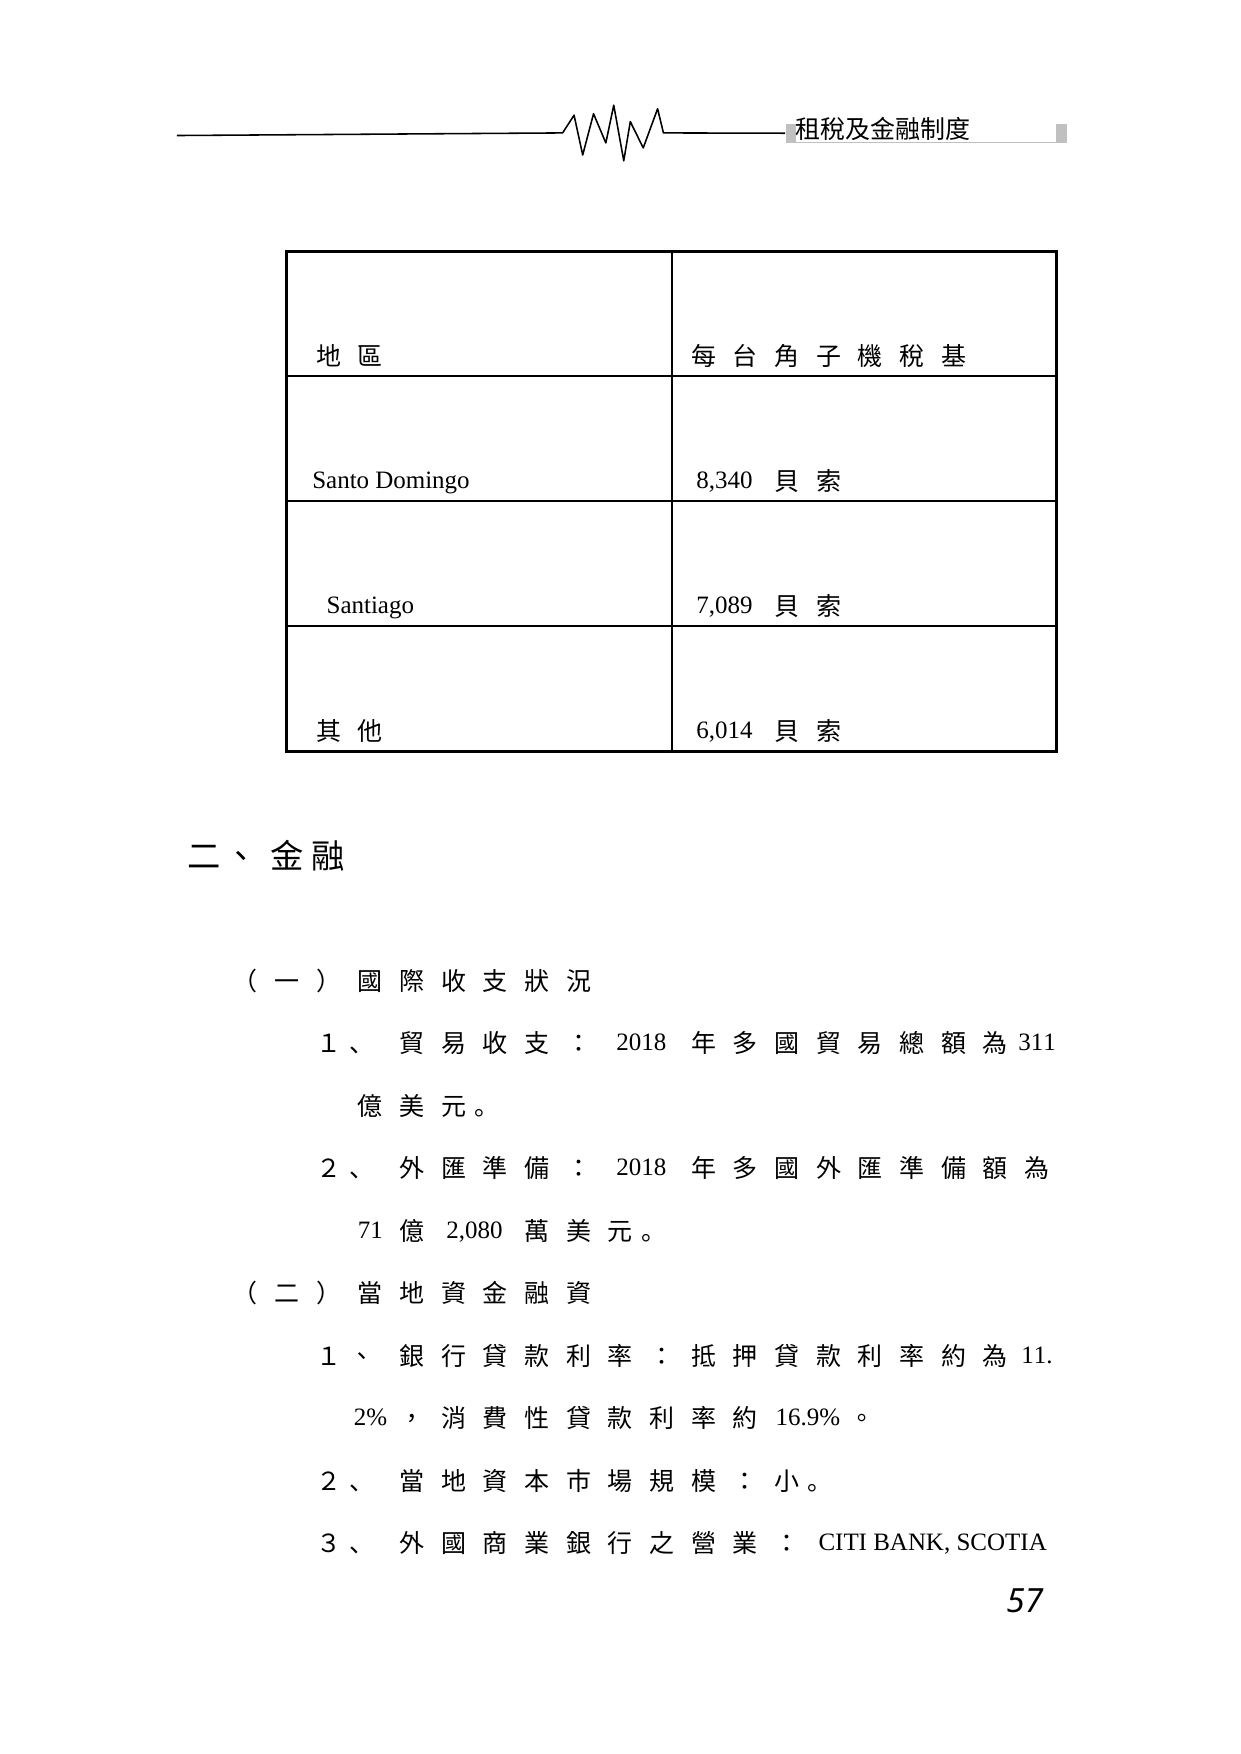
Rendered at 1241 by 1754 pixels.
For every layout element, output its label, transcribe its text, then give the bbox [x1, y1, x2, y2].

text ２、當地資本市場規模：小。 [281, 1438, 1058, 1500]
text （一）國際收支狀況 [207, 938, 1058, 1000]
text ３、外國商業銀行之營業：CITI BANK, SCOTIA [281, 1500, 1058, 1563]
table_cell 其他 [288, 627, 671, 750]
table_cell 8,340貝索 [673, 377, 1055, 500]
text １、銀行貸款利率：抵押貸款利率約為11.2%，消費性貸款利率約16.9%。 [281, 1313, 1058, 1438]
table_header 地區 [288, 253, 671, 375]
table_cell Santo Domingo [288, 377, 671, 500]
text 二、金融 [183, 813, 1058, 875]
table_header 每台角子機稅基 [673, 253, 1055, 375]
text １、貿易收支：2018年多國貿易總額為311億美元。 [281, 1000, 1058, 1125]
text ２、外匯準備：2018年多國外匯準備額為71億2,080萬美元。 [281, 1125, 1058, 1250]
table_cell 6,014貝索 [673, 627, 1055, 750]
table_cell 7,089貝索 [673, 502, 1055, 625]
text （二）當地資金融資 [207, 1250, 1058, 1313]
table_cell Santiago [288, 502, 671, 625]
